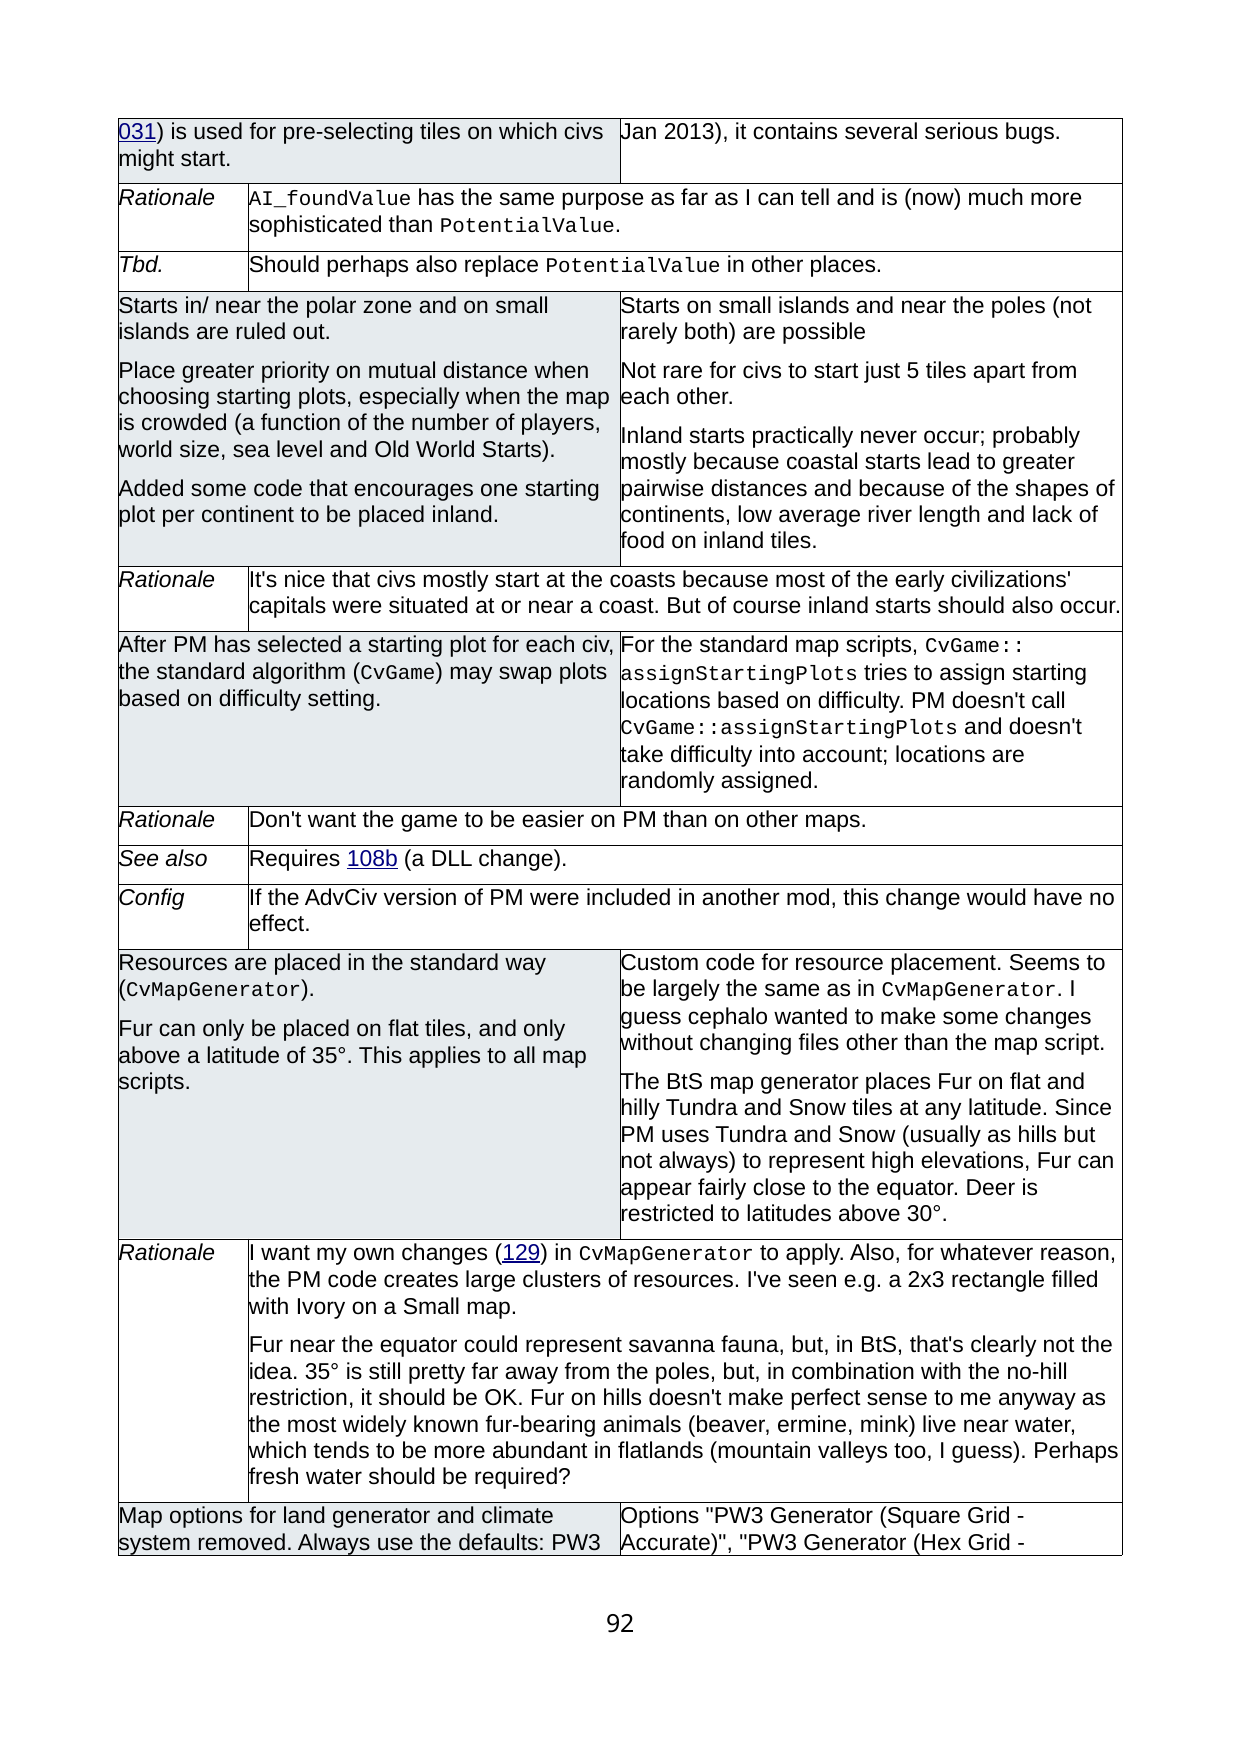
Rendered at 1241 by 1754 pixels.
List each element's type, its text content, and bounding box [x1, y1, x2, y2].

table_cell Tbd. [119, 252, 248, 291]
table_cell It's nice that civs mostly start at the coasts because most of the early civilizations' capitals were situated at or near a coast. But of course inland starts should also occur. [249, 567, 1122, 631]
table_cell Starts on small islands and near the poles (not rarely both) are possible Not rare for civs to start just 5 tiles apart from each other. Inland starts practically never occur; probably mostly because coastal starts lead to greater pairwise distances and because of the shapes of continents, low average river length and lack of food on inland tiles. [621, 292, 1122, 566]
table_cell 031) is used for pre-selecting tiles on which civs might start. [119, 119, 620, 183]
table_cell If the AdvCiv version of PM were included in another mod, this change would have no effect. [249, 885, 1122, 949]
table_cell Options "PW3 Generator (Square Grid - Accurate)", "PW3 Generator (Hex Grid [621, 1503, 1122, 1555]
table_cell Should perhaps also replace PotentialValue in other places. [249, 252, 1122, 291]
table_cell Jan 2013), it contains several serious bugs. [621, 119, 1122, 183]
table_cell Rationale [119, 184, 248, 251]
table_cell Starts in/ near the polar zone and on small islands are ruled out. Place greater priority on mutual distance when choosing starting plots, especially when the map is crowded (a function of the number of players, world size, sea level and Old World Starts). Added some code that encourages one starting plot per continent to be placed inland. [119, 292, 620, 566]
table_cell Rationale [119, 807, 248, 845]
table_cell AI_foundValue has the same purpose as far as I can tell and is (now) much more sophisticated than PotentialValue. [249, 184, 1122, 251]
table_cell Config [119, 885, 248, 949]
table_cell I want my own changes (129) in CvMapGenerator to apply. Also, for whatever reason, the PM code creates large clusters of resources. I've seen e.g. a 2x3 rectangle filled with Ivory on a Small map. Fur near the equator could represent savanna fauna, but, in BtS, that's clearly not the idea. 35° is still pretty far away from the poles, but, in combination with the no-hill restriction, it should be OK. Fur on hills doesn't make perfect sense to me anyway as the most widely known fur-bearing animals (beaver, ermine, mink) live near water, which tends to be more abundant in flatlands (mountain valleys too, I guess). Perhaps fresh water should be required? [249, 1240, 1122, 1502]
table_cell Rationale [119, 567, 248, 631]
table_cell Don't want the game to be easier on PM than on other maps. [249, 807, 1122, 845]
table_cell For the standard map scripts, CvGame:: assignStartingPlots tries to assign starting locations based on difficulty. PM doesn't call CvGame::assignStartingPlots and doesn't take difficulty into account; locations are randomly assigned. [621, 632, 1122, 806]
table_cell See also [119, 846, 248, 883]
table_cell Rationale [119, 1240, 248, 1502]
table_cell Requires 108b (a DLL change). [249, 846, 1122, 883]
table_cell Resources are placed in the standard way (CvMapGenerator). Fur can only be placed on flat tiles, and only above a latitude of 35°. This applies to all map scripts. [119, 950, 620, 1238]
table_cell After PM has selected a starting plot for each civ, the standard algorithm (CvGame) may swap plots based on difficulty setting. [119, 632, 620, 806]
table_cell Map options for land generator and climate system removed. Always use the defaults: PW3 [119, 1503, 620, 1555]
table_cell Custom code for resource placement. Seems to be largely the same as in CvMapGenerator. I guess cephalo wanted to make some changes without changing files other than the map script. The BtS map generator places Fur on flat and hilly Tundra and Snow tiles at any latitude. Since PM uses Tundra and Snow (usually as hills but not always) to represent high elevations, Fur can appear fairly close to the equator. Deer is restricted to latitudes above 30°. [621, 950, 1122, 1238]
